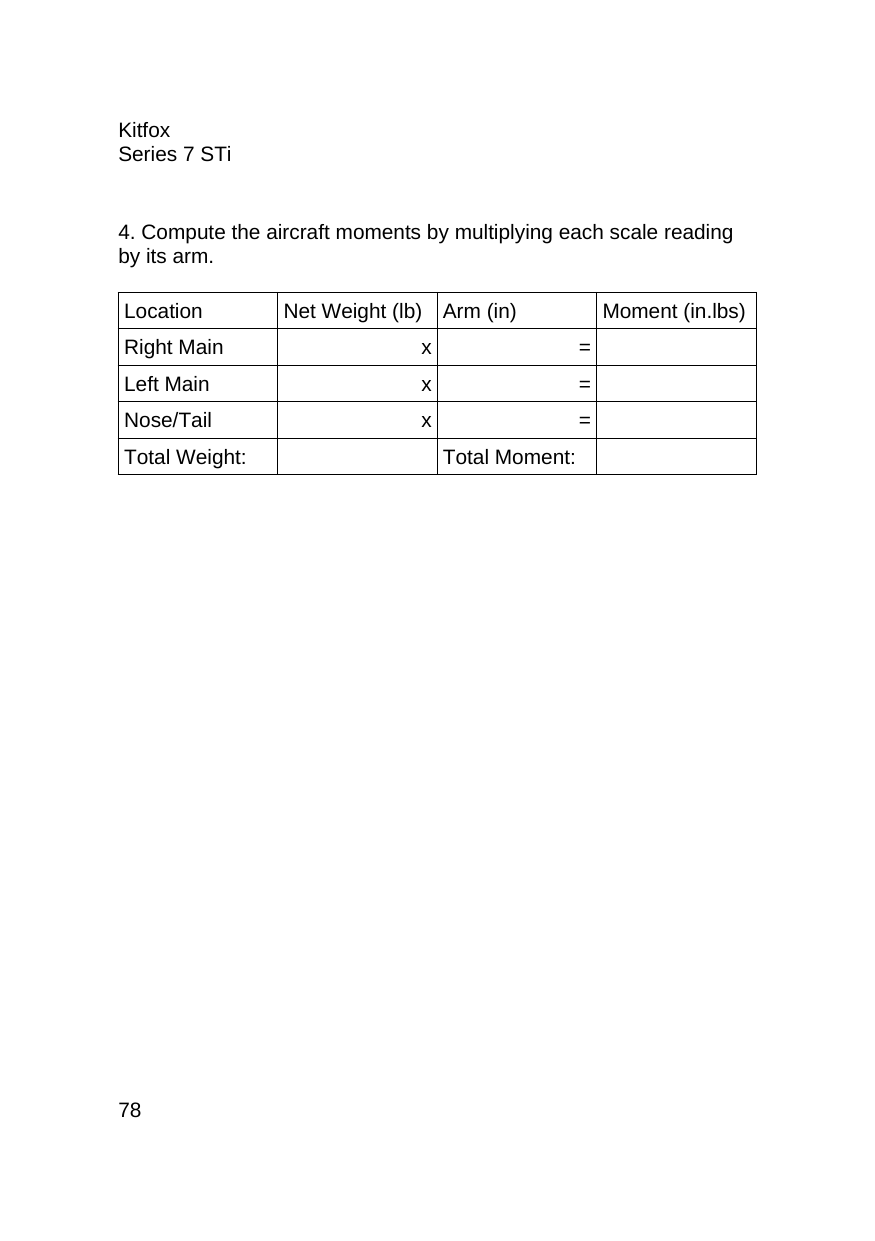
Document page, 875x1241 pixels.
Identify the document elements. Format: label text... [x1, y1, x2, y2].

table_cell [278, 439, 437, 474]
table_cell Total Weight: [119, 439, 277, 474]
table_cell [597, 329, 756, 365]
table_cell Total Moment: [438, 439, 596, 474]
table_cell = [438, 329, 596, 365]
table_cell [597, 366, 756, 401]
table_header Net Weight (lb) [278, 293, 437, 328]
table_header Moment (in.lbs) [597, 293, 756, 328]
table_cell [597, 439, 756, 474]
table_header Arm (in) [438, 293, 596, 328]
table_cell x [278, 329, 437, 365]
table_cell Nose/Tail [119, 402, 277, 438]
table_cell x [278, 402, 437, 438]
table_cell Right Main [119, 329, 277, 365]
table_cell Left Main [119, 366, 277, 401]
table_cell = [438, 402, 596, 438]
table_cell = [438, 366, 596, 401]
table_cell x [278, 366, 437, 401]
text 4. Compute the aircraft moments by multiplying each scale reading by its arm. [118, 220, 756, 268]
table_cell [597, 402, 756, 438]
table_header Location [119, 293, 277, 328]
